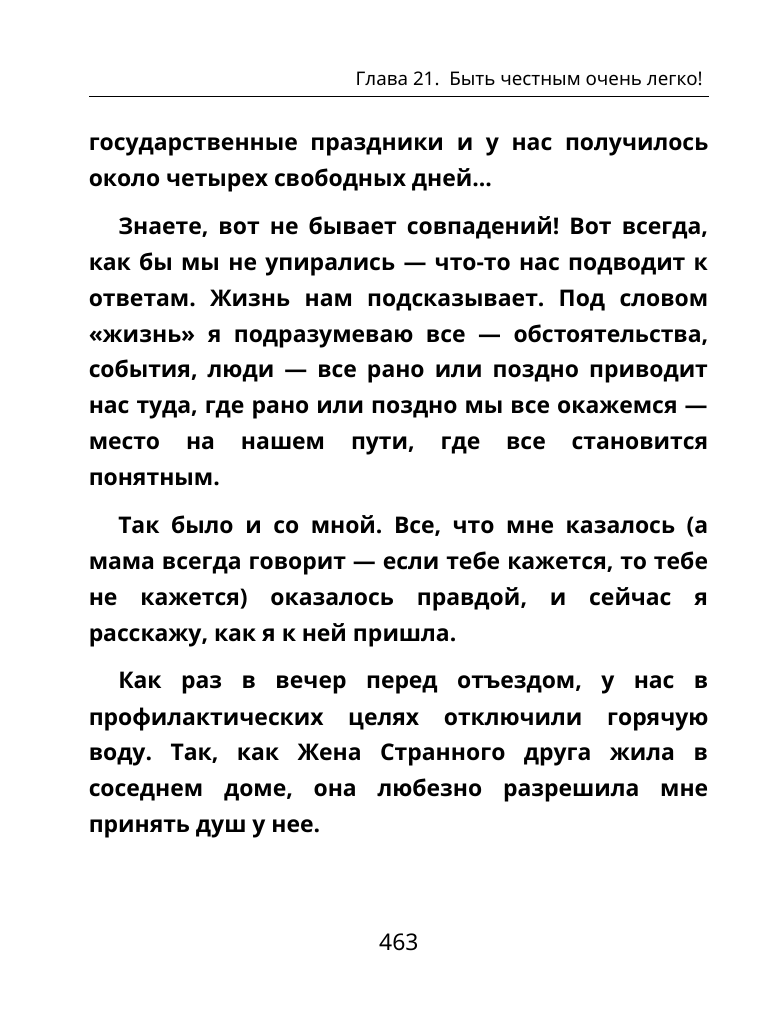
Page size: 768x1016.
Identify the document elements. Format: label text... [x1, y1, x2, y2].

text государственные праздники и у нас получилось около четырех свободных дней... [88, 126, 709, 193]
text Знаете, вот не бывает совпадений! Вот всегда, как бы мы не упирались — что-то нас подводит к ответам. Жизнь нам подсказывает. Под словом «жизнь» я подразумеваю все — обстоятельства, события, люди — все рано или поздно приводит нас туда, где рано или поздно мы все окажемся — место на нашем пути, где все становится понятным. [88, 210, 709, 492]
text Как раз в вечер перед отъездом, у нас в профилактических целях отключили горячую воду. Так, как Жена Странного друга жила в соседнем доме, она любезно разрешила мне принять душ у нее. [88, 664, 709, 839]
text Так было и со мной. Все, что мне казалось (а мама всегда говорит — если тебе кажется, то тебе не кажется) оказалось правдой, и сейчас я расскажу, как я к ней пришла. [88, 509, 709, 648]
